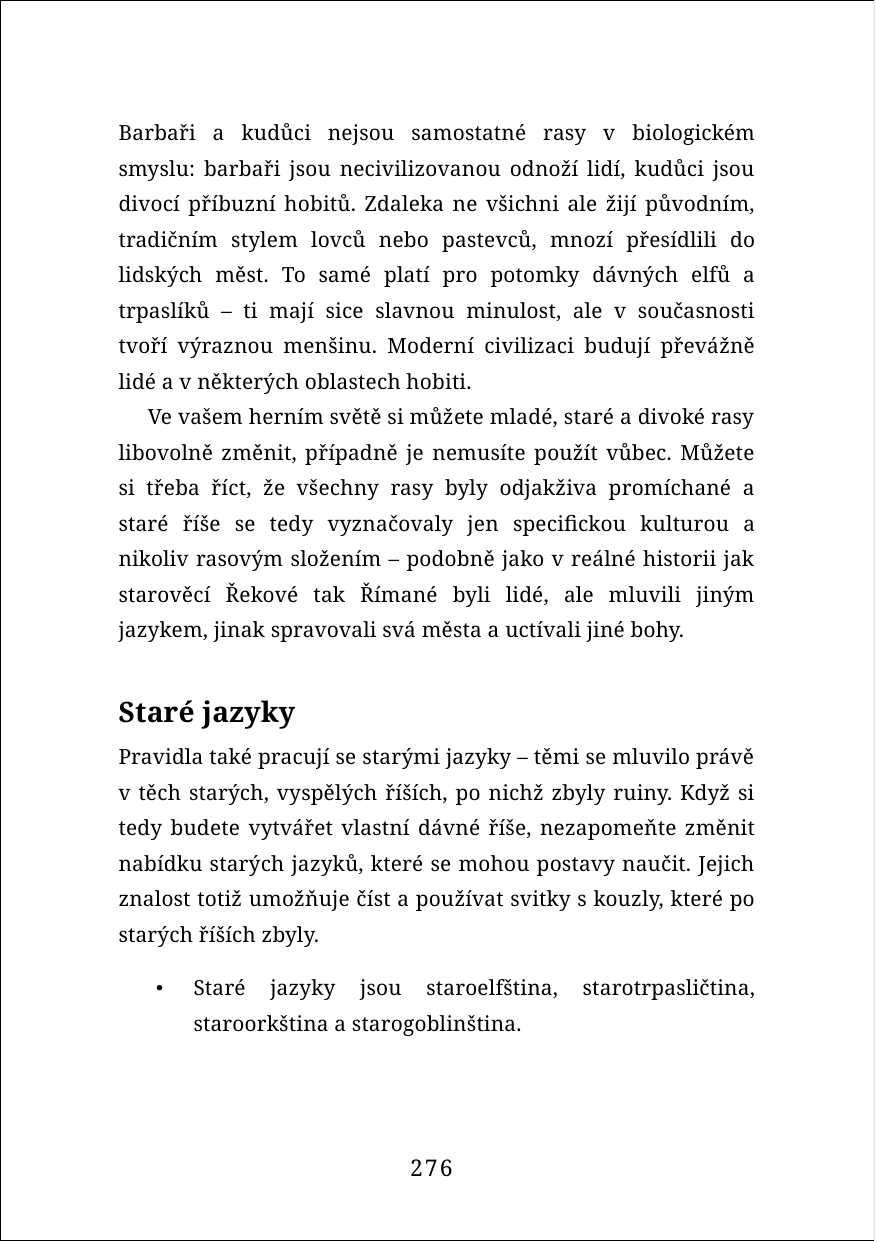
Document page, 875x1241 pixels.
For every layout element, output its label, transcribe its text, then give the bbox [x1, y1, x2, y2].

text Pravidla také pracují se starými jazyky – těmi se mluvilo právě v těch starých, vyspělých říších, po nichž zbyly ruiny. Když si tedy budete vytvářet vlastní dávné říše, nezapomeňte změnit nabídku starých jazyků, které se mohou postavy naučit. Jejich znalost totiž umožňuje číst a používat svitky s kouzly, které po starých říších zbyly. [118, 742, 756, 948]
list Staré jazyky jsou staroelfština, starotrpasličtina, staroorkština a starogoblinština. [156, 973, 756, 1037]
subtitle Staré jazyky [118, 692, 756, 731]
text Barbaři a kudůci nejsou samostatné rasy v biologickém smyslu: barbaři jsou necivilizovanou odnoží lidí, kudůci jsou divocí příbuzní hobitů. Zdaleka ne všichni ale žijí původním, tradičním stylem lovců nebo pastevců, mnozí přesídlili do lidských měst. To samé platí pro potomky dávných elfů a trpaslíků – ti mají sice slavnou minulost, ale v současnosti tvoří výraznou menšinu. Moderní civilizaci budují převážně lidé a v některých oblastech hobiti. Ve vašem herním světě si můžete mladé, staré a divoké rasy libovolně změnit, případně je nemusíte použít vůbec. Můžete si třeba říct, že všechny rasy byly odjakživa promíchané a staré říše se tedy vyznačovaly jen specifickou kulturou a nikoliv rasovým složením – podobně jako v reálné historii jak starověcí Řekové tak Římané byli lidé, ale mluvili jiným jazykem, jinak spravovali svá města a uctívali jiné bohy. [118, 118, 756, 644]
